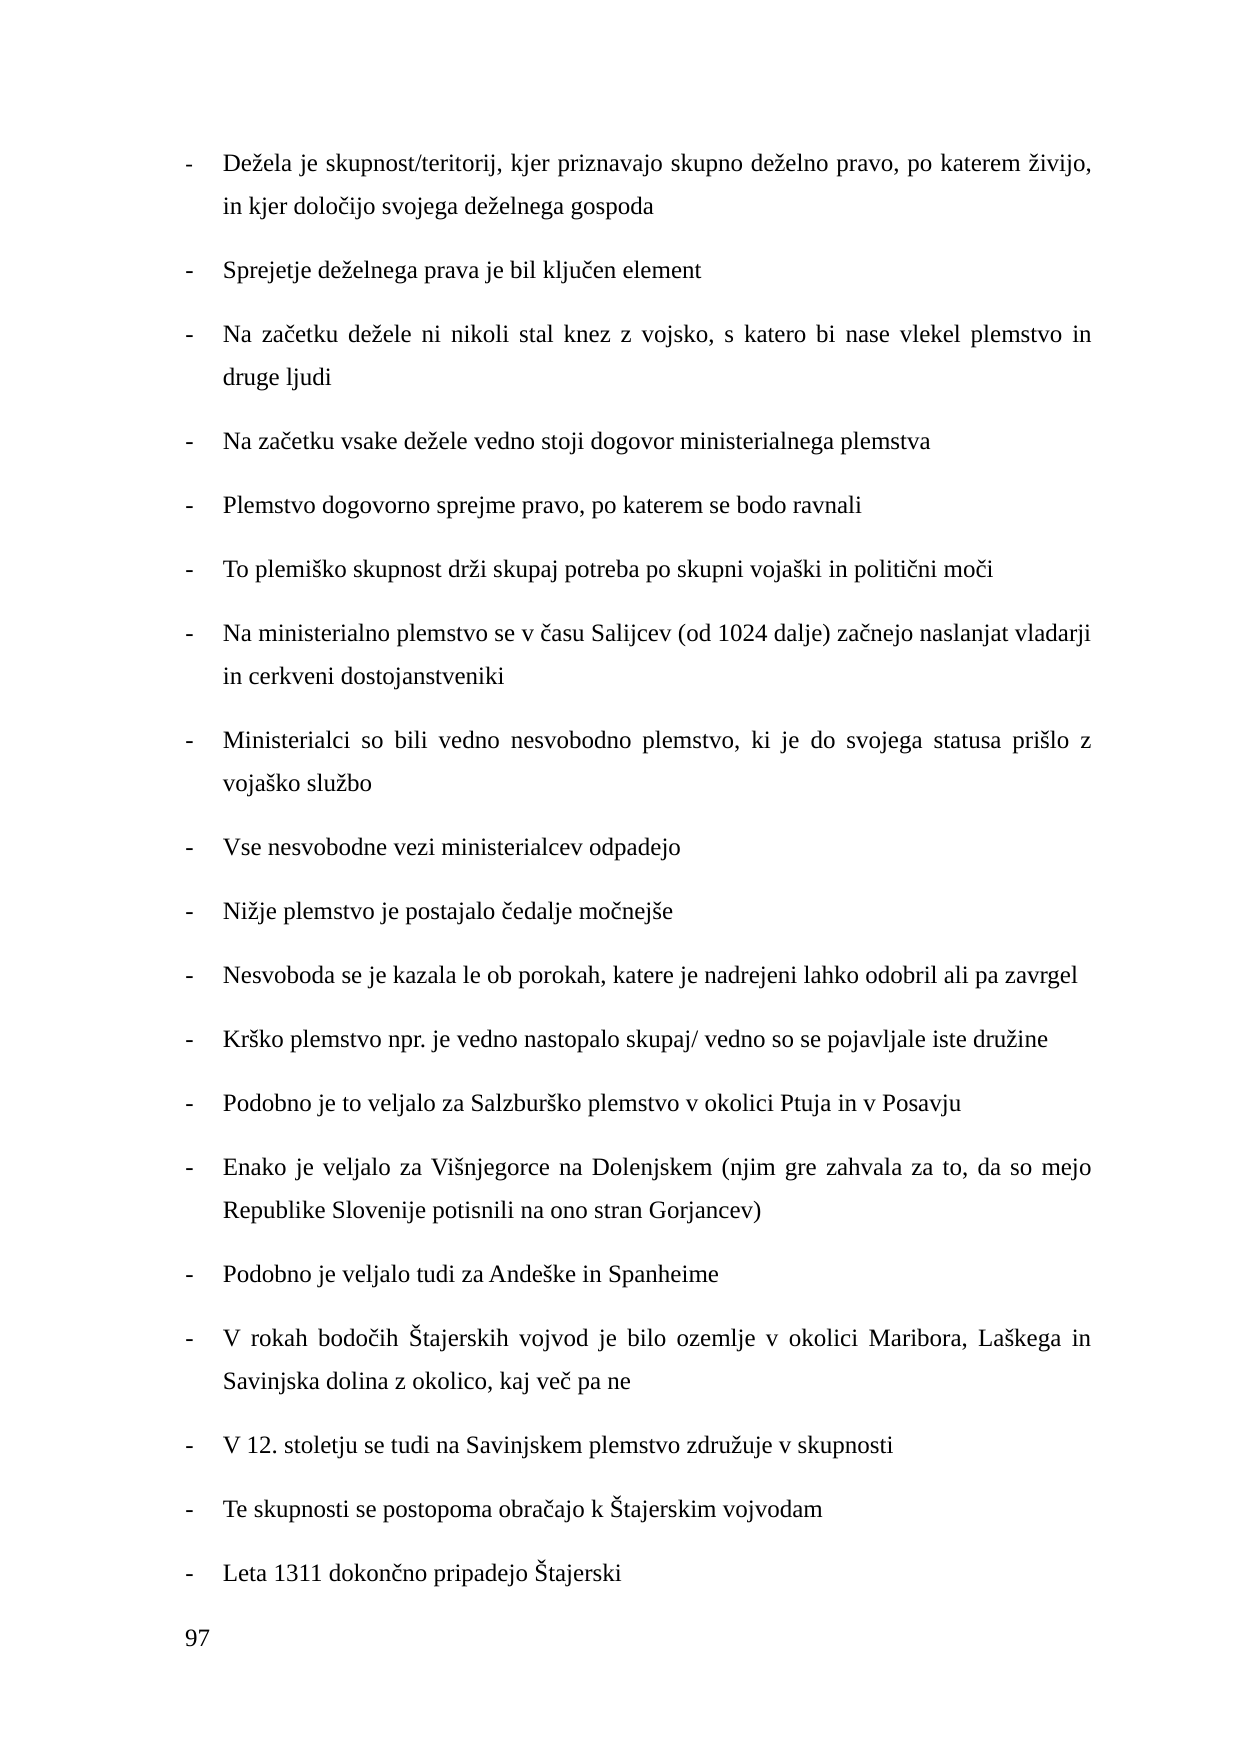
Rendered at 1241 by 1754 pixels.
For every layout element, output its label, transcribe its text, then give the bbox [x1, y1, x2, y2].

list V rokah bodočih Štajerskih vojvod je bilo ozemlje v okolici Maribora, Laškega in Savinjska dolina z okolico, kaj več pa ne [185, 1323, 1093, 1394]
list Nižje plemstvo je postajalo čedalje močnejše [185, 896, 1093, 924]
list Dežela je skupnost/teritorij, kjer priznavajo skupno deželno pravo, po katerem živijo, in kjer določijo svojega deželnega gospoda [185, 148, 1093, 219]
list Te skupnosti se postopoma obračajo k Štajerskim vojvodam [185, 1494, 1093, 1522]
list V 12. stoletju se tudi na Savinjskem plemstvo združuje v skupnosti [185, 1430, 1093, 1458]
list Na začetku vsake dežele vedno stoji dogovor ministerialnega plemstva [185, 426, 1093, 454]
list Podobno je to veljalo za Salzburško plemstvo v okolici Ptuja in v Posavju [185, 1088, 1093, 1116]
list Plemstvo dogovorno sprejme pravo, po katerem se bodo ravnali [185, 490, 1093, 518]
list To plemiško skupnost drži skupaj potreba po skupni vojaški in politični moči [185, 554, 1093, 582]
list Enako je veljalo za Višnjegorce na Dolenjskem (njim gre zahvala za to, da so mejo Republike Slovenije potisnili na ono stran Gorjancev) [185, 1152, 1093, 1223]
list Vse nesvobodne vezi ministerialcev odpadejo [185, 832, 1093, 861]
list Na začetku dežele ni nikoli stal knez z vojsko, s katero bi nase vlekel plemstvo in druge ljudi [185, 319, 1093, 391]
list Krško plemstvo npr. je vedno nastopalo skupaj/ vedno so se pojavljale iste družine [185, 1024, 1093, 1052]
list Podobno je veljalo tudi za Andeške in Spanheime [185, 1259, 1093, 1287]
list Nesvoboda se je kazala le ob porokah, katere je nadrejeni lahko odobril ali pa zavrgel [185, 960, 1093, 988]
list Na ministerialno plemstvo se v času Salijcev (od 1024 dalje) začnejo naslanjat vladarji in cerkveni dostojanstveniki [185, 618, 1093, 689]
list Sprejetje deželnega prava je bil ključen element [185, 255, 1093, 283]
list Ministerialci so bili vedno nesvobodno plemstvo, ki je do svojega statusa prišlo z vojaško službo [185, 725, 1093, 797]
list Leta 1311 dokončno pripadejo Štajerski [185, 1558, 1093, 1586]
